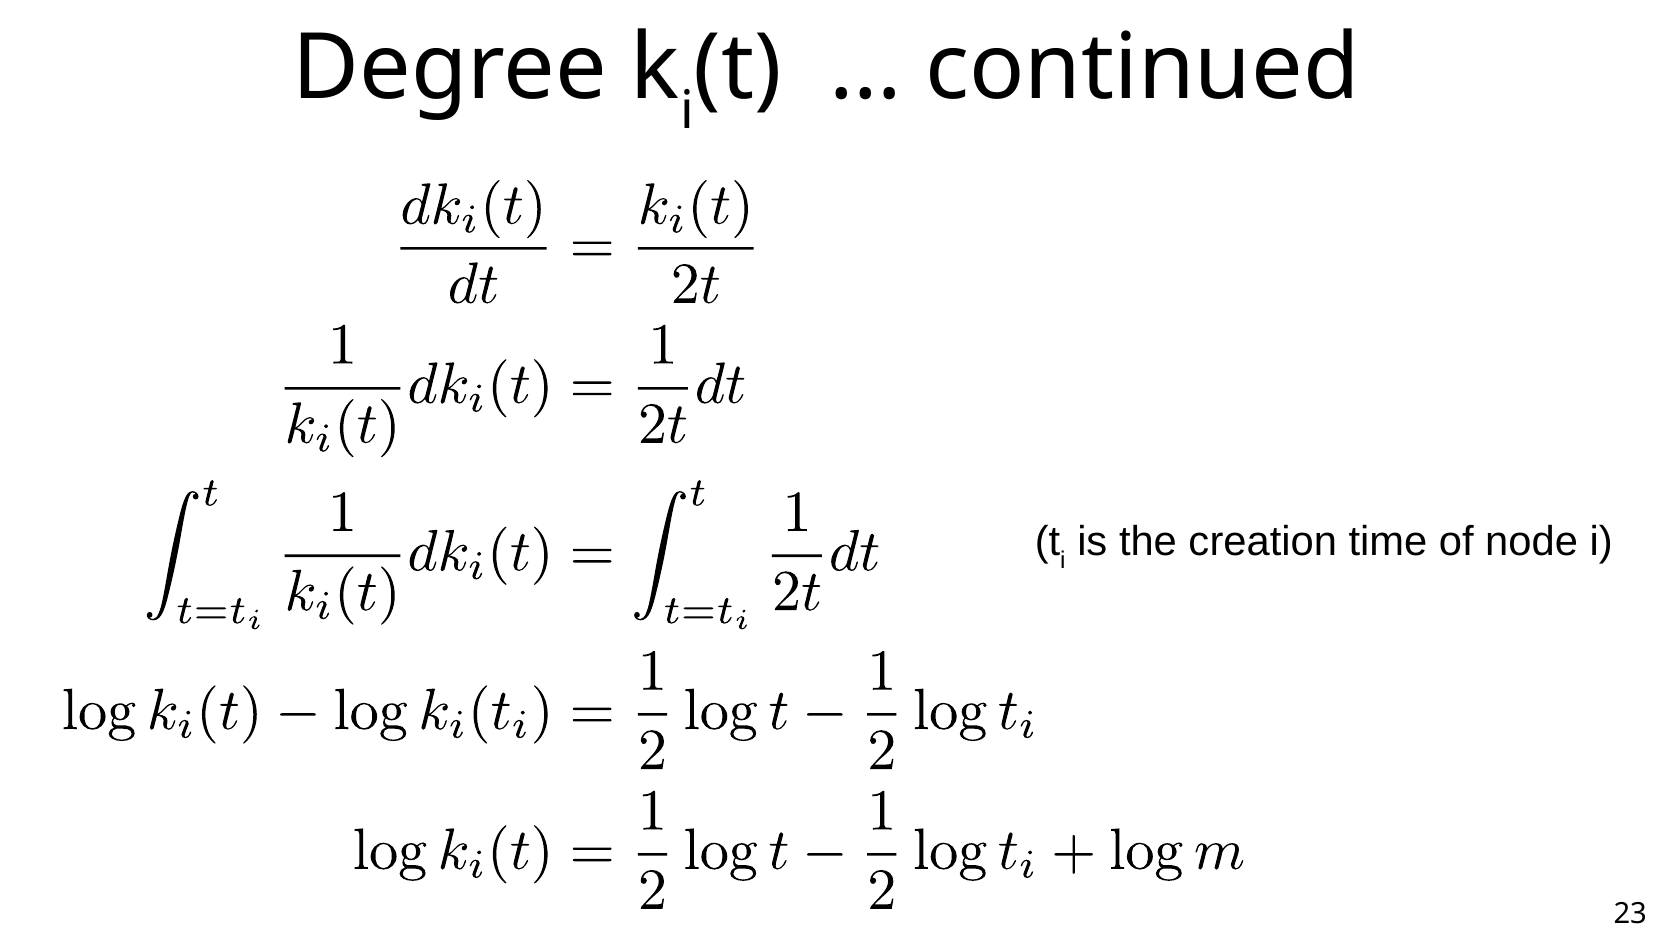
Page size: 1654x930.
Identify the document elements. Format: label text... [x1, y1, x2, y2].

text_box (ti is the creation time of node i) [1020, 510, 1636, 614]
title Degree ki(t) … continued [82, 9, 1571, 136]
text_box [61, 180, 1246, 909]
